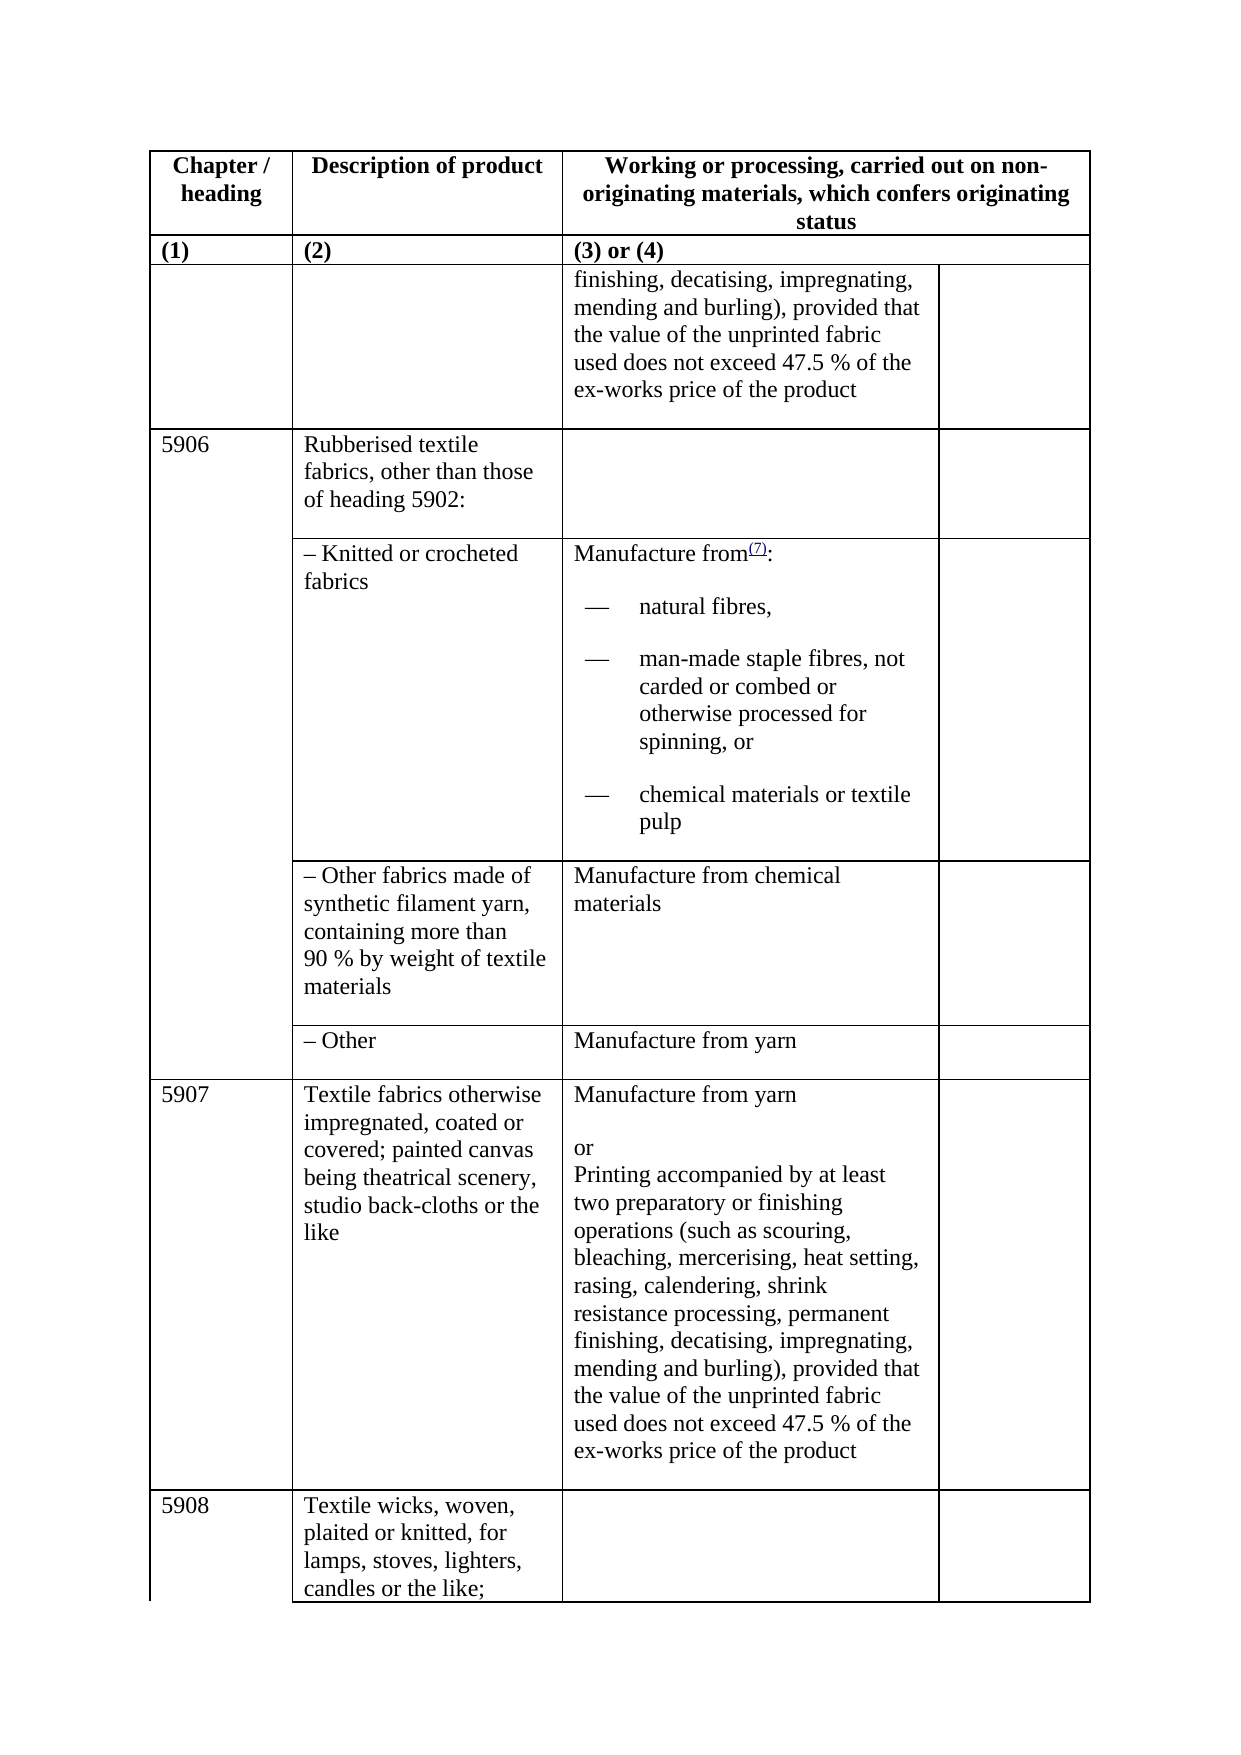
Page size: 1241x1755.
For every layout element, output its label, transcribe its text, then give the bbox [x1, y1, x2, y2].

table_cell [151, 538, 292, 860]
table_cell [151, 265, 292, 428]
table_header Working or processing, carried out on non-originating materials, which confers originating status [563, 152, 1089, 234]
table_cell – Knitted or crocheted fabrics [293, 539, 562, 860]
table_header — [574, 592, 628, 644]
table_cell — [574, 780, 628, 860]
table_cell man-made staple fibres, not carded or combed or otherwise processed for spinning, or [628, 644, 928, 780]
table_cell [563, 430, 938, 537]
table_cell — [574, 644, 628, 780]
table_cell (3) or (4) [563, 236, 1089, 263]
table_cell [151, 1025, 292, 1079]
table_cell 5906 [151, 430, 292, 537]
table_cell Manufacture from chemical materials [563, 862, 938, 1024]
table_header Description of product [293, 152, 562, 234]
table_cell chemical materials or textile pulp [628, 780, 928, 860]
table_cell 5907 [151, 1080, 292, 1489]
table_cell 5908 [151, 1491, 292, 1601]
table_cell [940, 1026, 1089, 1079]
table_cell finishing, decatising, impregnating, mending and burling), provided that the value of the unprinted fabric used does not exceed 47.5 % of the ex-works price of the product [563, 265, 938, 428]
table_cell [940, 539, 1089, 860]
table_cell [940, 430, 1089, 537]
table_cell [940, 862, 1089, 1024]
table_cell [940, 265, 1089, 428]
table_cell [293, 265, 562, 428]
table_cell [940, 1080, 1089, 1489]
table_cell – Other [293, 1026, 562, 1079]
table_cell (1) [151, 236, 292, 263]
table_cell [151, 860, 292, 1024]
table_cell Manufacture from(7): [563, 539, 938, 860]
table_header Chapter / heading [151, 152, 292, 234]
table_cell [940, 1491, 1089, 1601]
table_cell Textile wicks, woven, plaited or knitted, for lamps, stoves, lighters, candles or the like; [293, 1491, 562, 1601]
table_cell – Other fabrics made of synthetic filament yarn, containing more than 90 % by weight of textile materials [293, 862, 562, 1024]
table_cell [563, 1491, 938, 1601]
table_cell Textile fabrics otherwise impregnated, coated or covered; painted canvas being theatrical scenery, studio back-cloths or the like [293, 1080, 562, 1489]
table_cell Manufacture from yarn [563, 1026, 938, 1079]
table_header natural fibres, [628, 592, 928, 644]
table_cell Manufacture from yarn or Printing accompanied by at least two preparatory or finishing operations (such as scouring, bleaching, mercerising, heat setting, rasing, calendering, shrink resistance processing, permanent finishing, decatising, impregnating, mending and burling), provided that the value of the unprinted fabric used does not exceed 47.5 % of the ex-works price of the product [563, 1080, 938, 1489]
table_cell (2) [293, 236, 562, 263]
table_cell Rubberised textile fabrics, other than those of heading 5902: [293, 430, 562, 537]
